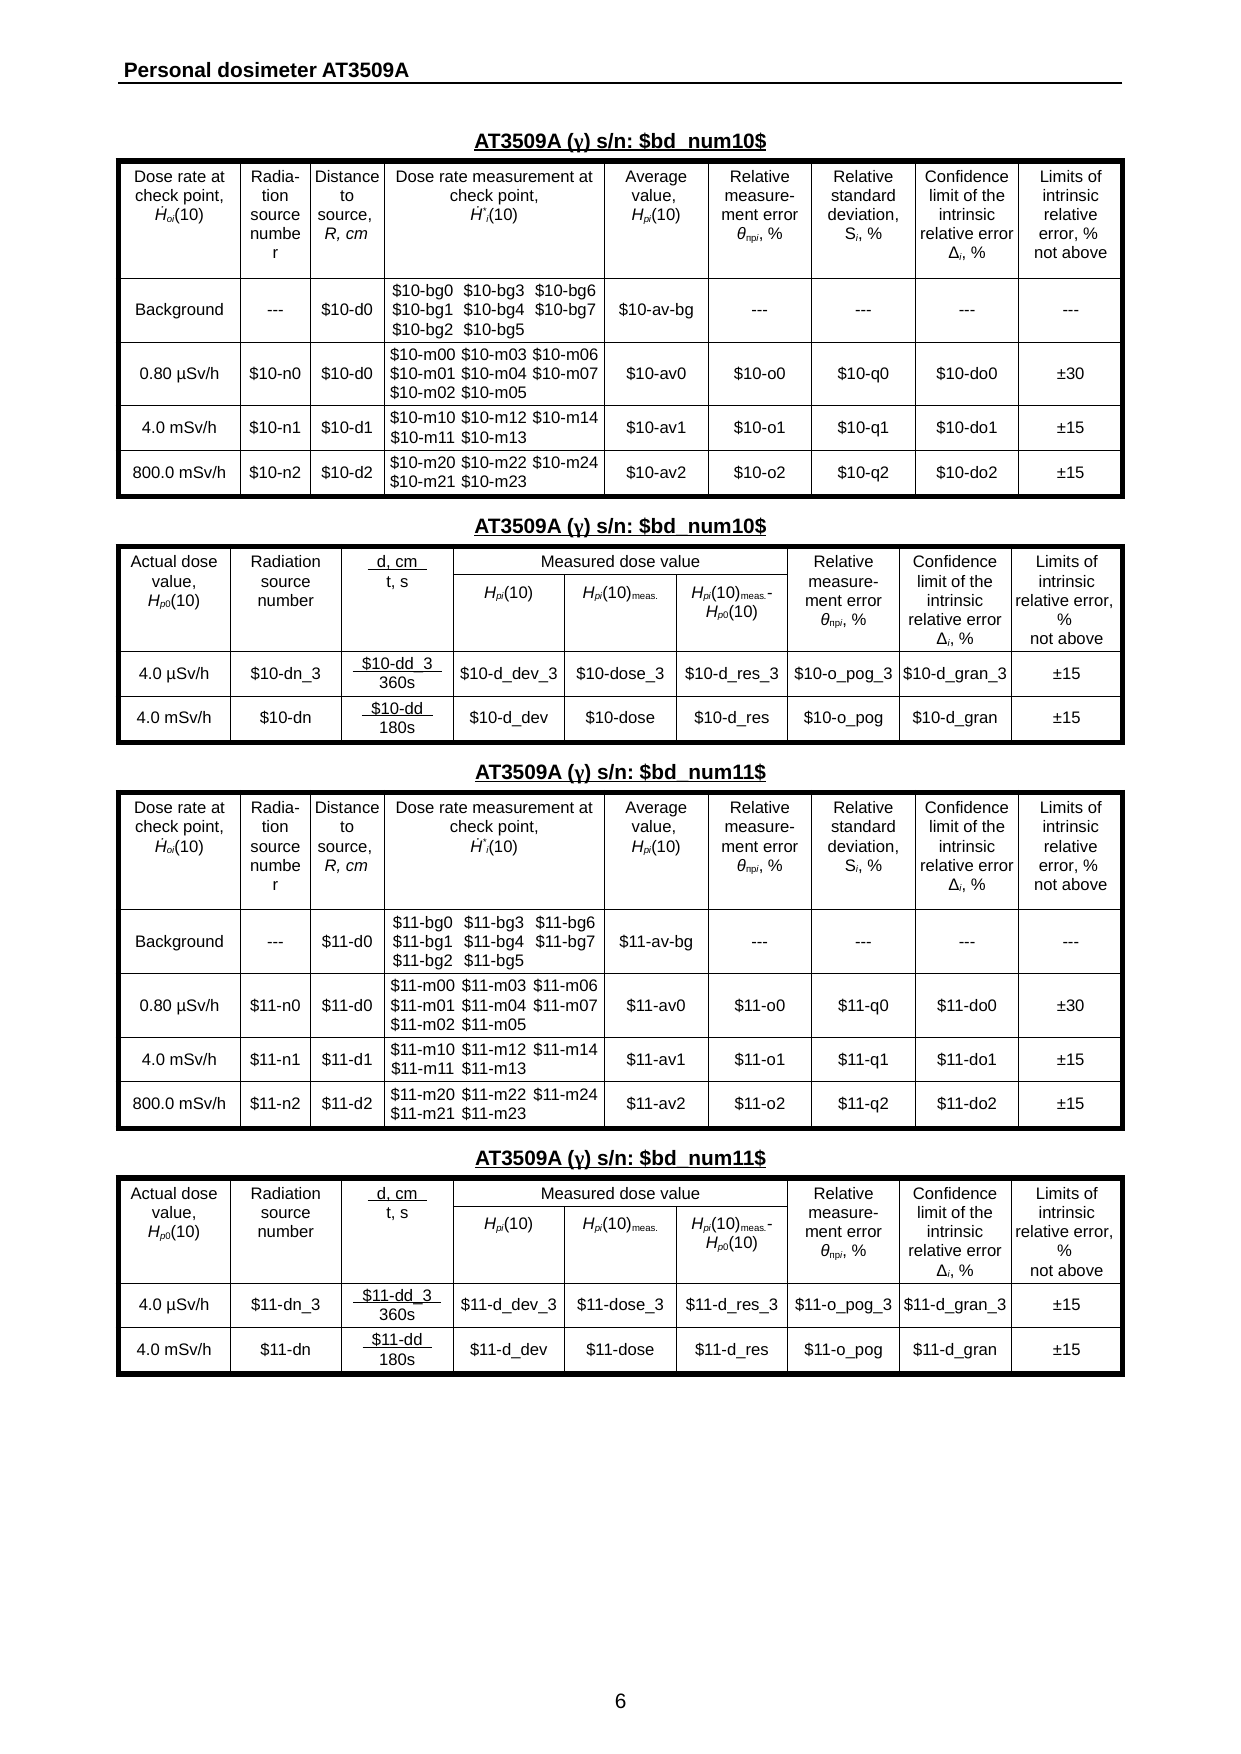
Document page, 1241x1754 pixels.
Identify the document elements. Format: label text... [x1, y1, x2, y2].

table_cell Relative standard deviation, Si, % [812, 164, 915, 278]
table_cell $10-d2 [311, 451, 384, 494]
table_cell $11-m20 $11-m21 $11-m22 $11-m23 $11-m24 [385, 1082, 604, 1126]
table_cell ±15 [1012, 1328, 1120, 1371]
table_cell Relative measure-ment error θпрi, % [788, 549, 899, 651]
table_cell Confidence limit of the intrinsic relative error Δi, % [900, 549, 1011, 651]
table_cell d, cm t, s [342, 1181, 453, 1282]
table_cell Relative measure-ment error θпрi, % [709, 164, 811, 278]
table_cell $11-do1 [916, 1038, 1018, 1081]
table_cell Hpi(10)meas. [565, 575, 676, 651]
table_cell $10-dd 180s [342, 697, 453, 740]
table_cell --- [1019, 279, 1120, 342]
table_cell $10-dose_3 [565, 652, 676, 696]
table_cell $10-m00 $10-m01 $10-m02 $10-m03 $10-m04 $10-m05 $10-m06 $10-m07 [385, 343, 604, 405]
table_cell --- [709, 910, 811, 973]
table_cell $11-bg0 $11-bg1 $11-bg2 $11-bg3 $11-bg4 $11-bg5 $11-bg6 $11-bg7 [385, 910, 604, 973]
table_cell $10-do1 [916, 406, 1018, 450]
table_cell $11-o0 [709, 974, 811, 1037]
table_cell --- [709, 279, 811, 342]
table_cell $11-d_dev_3 [454, 1284, 564, 1327]
table_cell $10-do0 [916, 343, 1018, 405]
table_cell 4.0 mSv/h [121, 1038, 240, 1081]
table_cell Measured dose value [454, 549, 787, 574]
table_cell $10-dose [565, 697, 676, 740]
table_cell Actual dose value, Hp0(10) [121, 549, 230, 651]
table_cell --- [241, 279, 310, 342]
table_cell $10-q0 [812, 343, 915, 405]
table_cell $11-av2 [605, 1082, 708, 1126]
table_cell Dose rate measurement at check point, Ḣ*i(10) [385, 795, 604, 909]
table_cell ±15 [1019, 1038, 1120, 1081]
table_cell $10-o1 [709, 406, 811, 450]
table_cell $11-m00 $11-m01 $11-m02 $11-m03 $11-m04 $11-m05 $11-m06 $11-m07 [385, 974, 604, 1037]
table_cell $10-dn [231, 697, 341, 740]
table_cell Average value, Hpi(10) [605, 164, 708, 278]
table_cell $11-d1 [311, 1038, 384, 1081]
table_cell $11-dd 180s [342, 1328, 453, 1371]
table_cell $11-n1 [241, 1038, 310, 1081]
table_cell ±30 [1019, 343, 1120, 405]
table_cell $10-d_gran [900, 697, 1011, 740]
table_cell Confidence limit of the intrinsic relative error Δi, % [916, 164, 1018, 278]
table_cell $10-n0 [241, 343, 310, 405]
table_cell $11-dd_3 360s [342, 1284, 453, 1327]
table_cell $10-d_res_3 [677, 652, 787, 696]
table_cell $10-q2 [812, 451, 915, 494]
table_cell 4.0 mSv/h [121, 406, 240, 450]
table_cell Radiation source number [231, 1181, 341, 1282]
table_cell Hpi(10)meas.-Hp0(10) [677, 575, 787, 651]
table_cell $10-d_res [677, 697, 787, 740]
table_header AT3509A (γ) s/n: $bd_num10$ [118, 114, 1122, 158]
table_cell $11-o1 [709, 1038, 811, 1081]
table_cell Radia-tion source number [241, 795, 310, 909]
table_cell $11-o_pog [788, 1328, 899, 1371]
table_cell $10-dn_3 [231, 652, 341, 696]
table_cell Confidence limit of the intrinsic relative error Δi, % [916, 795, 1018, 909]
table_cell $11-d0 [311, 974, 384, 1037]
table_cell Average value, Hpi(10) [605, 795, 708, 909]
table_cell $10-do2 [916, 451, 1018, 494]
table_cell --- [812, 910, 915, 973]
table_cell Hpi(10)meas. [565, 1207, 676, 1282]
table_cell 4.0 µSv/h [121, 652, 230, 696]
table_cell Hpi(10) [454, 575, 564, 651]
table_cell Limits of intrinsic relative error, % not above [1012, 1181, 1120, 1282]
table_cell Dose rate at check point, Ḣoi(10) [121, 795, 240, 909]
table_cell $10-d0 [311, 279, 384, 342]
table_cell --- [1019, 910, 1120, 973]
table_cell ±15 [1012, 697, 1120, 740]
table_cell $10-d_gran_3 [900, 652, 1011, 696]
table_cell $10-m20 $10-m21 $10-m22 $10-m23 $10-m24 [385, 451, 604, 494]
table_cell $11-d_res [677, 1328, 787, 1371]
table_cell $11-do2 [916, 1082, 1018, 1126]
table_cell $10-o_pog_3 [788, 652, 899, 696]
table_cell ±30 [1019, 974, 1120, 1037]
table_cell Hpi(10)meas.-Hp0(10) [677, 1207, 787, 1282]
table_cell Background [121, 910, 240, 973]
table_cell $10-av2 [605, 451, 708, 494]
table_cell $11-m10 $11-m11 $11-m12 $11-m13 $11-m14 [385, 1038, 604, 1081]
table_cell 800.0 mSv/h [121, 1082, 240, 1126]
table_cell $11-d0 [311, 910, 384, 973]
table_cell $10-n2 [241, 451, 310, 494]
table_cell ±15 [1019, 406, 1120, 450]
table_cell $10-dd_3 360s [342, 652, 453, 696]
table_cell $10-o0 [709, 343, 811, 405]
table_cell $10-av0 [605, 343, 708, 405]
table_cell $10-n1 [241, 406, 310, 450]
table_cell $10-d_dev [454, 697, 564, 740]
table_cell $10-av1 [605, 406, 708, 450]
table_cell --- [916, 910, 1018, 973]
table_cell $10-d_dev_3 [454, 652, 564, 696]
table_cell Limits of intrinsic relative error, % not above [1019, 164, 1120, 278]
table_cell 0.80 µSv/h [121, 974, 240, 1037]
table_cell $11-d2 [311, 1082, 384, 1126]
table_cell Hpi(10) [454, 1207, 564, 1282]
table_cell $10-o_pog [788, 697, 899, 740]
table_cell d, cm t, s [342, 549, 453, 651]
table_cell 4.0 µSv/h [121, 1284, 230, 1327]
table_cell Relative measure-ment error θпрi, % [788, 1181, 899, 1282]
table_cell ±15 [1012, 652, 1120, 696]
table_header AT3509A (γ) s/n: $bd_num11$ [118, 1131, 1122, 1175]
table_cell Radiation source number [231, 549, 341, 651]
table_header AT3509A (γ) s/n: $bd_num11$ [118, 745, 1122, 790]
table_cell Confidence limit of the intrinsic relative error Δi, % [900, 1181, 1011, 1282]
table_cell Distance to source, R, сm [311, 795, 384, 909]
table_cell $11-n0 [241, 974, 310, 1037]
table_cell 4.0 mSv/h [121, 697, 230, 740]
table_cell $11-d_res_3 [677, 1284, 787, 1327]
table_cell $11-av-bg [605, 910, 708, 973]
table_cell $10-d1 [311, 406, 384, 450]
table_cell Actual dose value, Hp0(10) [121, 1181, 230, 1282]
table_cell Relative measure-ment error θпрi, % [709, 795, 811, 909]
table_cell Radia-tion source number [241, 164, 310, 278]
table_cell $11-n2 [241, 1082, 310, 1126]
table_cell $11-q2 [812, 1082, 915, 1126]
table_cell $10-d0 [311, 343, 384, 405]
table_cell 800.0 mSv/h [121, 451, 240, 494]
table_cell 0.80 µSv/h [121, 343, 240, 405]
table_cell $11-dn [231, 1328, 341, 1371]
table_cell --- [812, 279, 915, 342]
table_cell $11-q0 [812, 974, 915, 1037]
table_cell $10-m10 $10-m11 $10-m12 $10-m13 $10-m14 [385, 406, 604, 450]
table_cell $10-o2 [709, 451, 811, 494]
table_header AT3509A (γ) s/n: $bd_num10$ [118, 499, 1122, 544]
table_cell 4.0 mSv/h [121, 1328, 230, 1371]
table_cell $11-d_gran_3 [900, 1284, 1011, 1327]
table_cell Background [121, 279, 240, 342]
table_cell $11-av0 [605, 974, 708, 1037]
table_cell $11-av1 [605, 1038, 708, 1081]
table_cell $10-av-bg [605, 279, 708, 342]
table_cell $11-do0 [916, 974, 1018, 1037]
table_cell --- [916, 279, 1018, 342]
table_cell ±15 [1019, 1082, 1120, 1126]
table_cell $11-dn_3 [231, 1284, 341, 1327]
table_cell $10-bg0 $10-bg1 $10-bg2 $10-bg3 $10-bg4 $10-bg5 $10-bg6 $10-bg7 [385, 279, 604, 342]
table_cell $11-dose_3 [565, 1284, 676, 1327]
table_cell --- [241, 910, 310, 973]
table_cell Dose rate measurement at check point, Ḣ*i(10) [385, 164, 604, 278]
table_cell Distance to source, R, сm [311, 164, 384, 278]
table_cell $11-o2 [709, 1082, 811, 1126]
table_cell $11-dose [565, 1328, 676, 1371]
table_cell $11-o_pog_3 [788, 1284, 899, 1327]
table_cell ±15 [1012, 1284, 1120, 1327]
table_cell $10-q1 [812, 406, 915, 450]
table_cell $11-d_dev [454, 1328, 564, 1371]
table_cell $11-d_gran [900, 1328, 1011, 1371]
table_cell Relative standard deviation, Si, % [812, 795, 915, 909]
table_cell Measured dose value [454, 1181, 787, 1206]
table_cell Dose rate at check point, Ḣoi(10) [121, 164, 240, 278]
table_cell $11-q1 [812, 1038, 915, 1081]
table_cell ±15 [1019, 451, 1120, 494]
table_cell Limits of intrinsic relative error, % not above [1019, 795, 1120, 909]
table_cell Limits of intrinsic relative error, % not above [1012, 549, 1120, 651]
